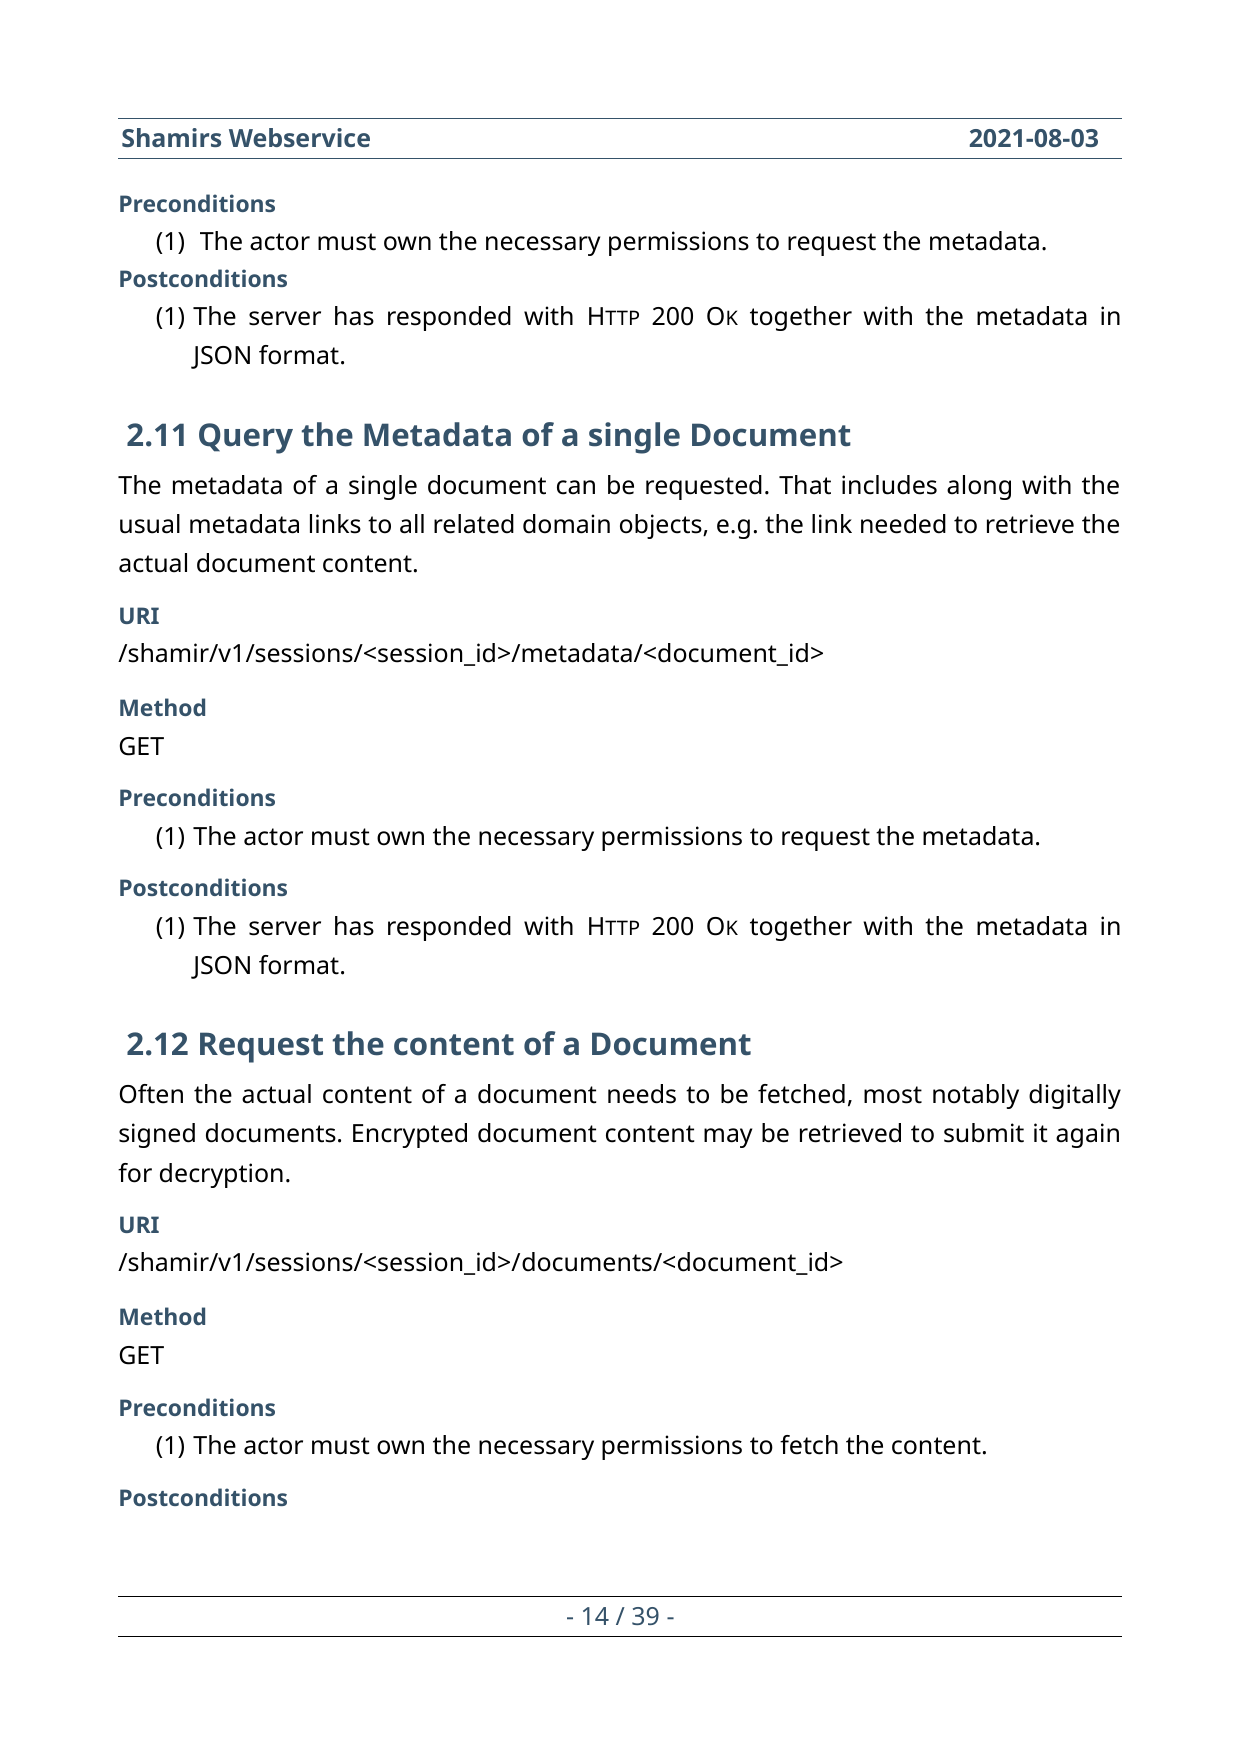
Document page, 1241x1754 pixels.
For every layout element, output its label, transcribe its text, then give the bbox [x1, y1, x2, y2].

text Preconditions [118, 782, 1122, 813]
text URI [118, 600, 1122, 631]
text /shamir/v1/sessions/<session_id>/documents/<document_id> [118, 1245, 1122, 1279]
text Postconditions [118, 1482, 1122, 1513]
text Method [118, 1299, 1122, 1333]
text Preconditions [118, 188, 1122, 219]
text Method [118, 689, 1122, 723]
text URI [118, 1209, 1122, 1240]
text Often the actual content of a document needs to be fetched, most notably digitally signed documents. Encrypted document content may be retrieved to submit it again for decryption. [118, 1077, 1122, 1189]
text Postconditions [118, 263, 1122, 294]
text Postconditions [118, 872, 1122, 903]
text The metadata of a single document can be requested. That includes along with the usual metadata links to all related domain objects, e.g. the link needed to retrieve the actual document content. [118, 468, 1122, 580]
list The actor must own the necessary permissions to request the metadata. [156, 818, 1122, 852]
text GET [118, 728, 1122, 763]
text /shamir/v1/sessions/<session_id>/metadata/<document_id> [118, 636, 1122, 670]
list The actor must own the necessary permissions to request the metadata. [156, 224, 1122, 258]
list The server has responded with Http 200 Ok together with the metadata in JSON format. [156, 908, 1122, 981]
list The server has responded with Http 200 Ok together with the metadata in JSON format. [156, 299, 1122, 372]
list The actor must own the necessary permissions to fetch the content. [156, 1428, 1122, 1462]
text Preconditions [118, 1392, 1122, 1423]
subtitle Request the content of a Document [118, 1022, 1122, 1064]
text GET [118, 1338, 1122, 1372]
subtitle Query the Metadata of a single Document [118, 412, 1122, 455]
